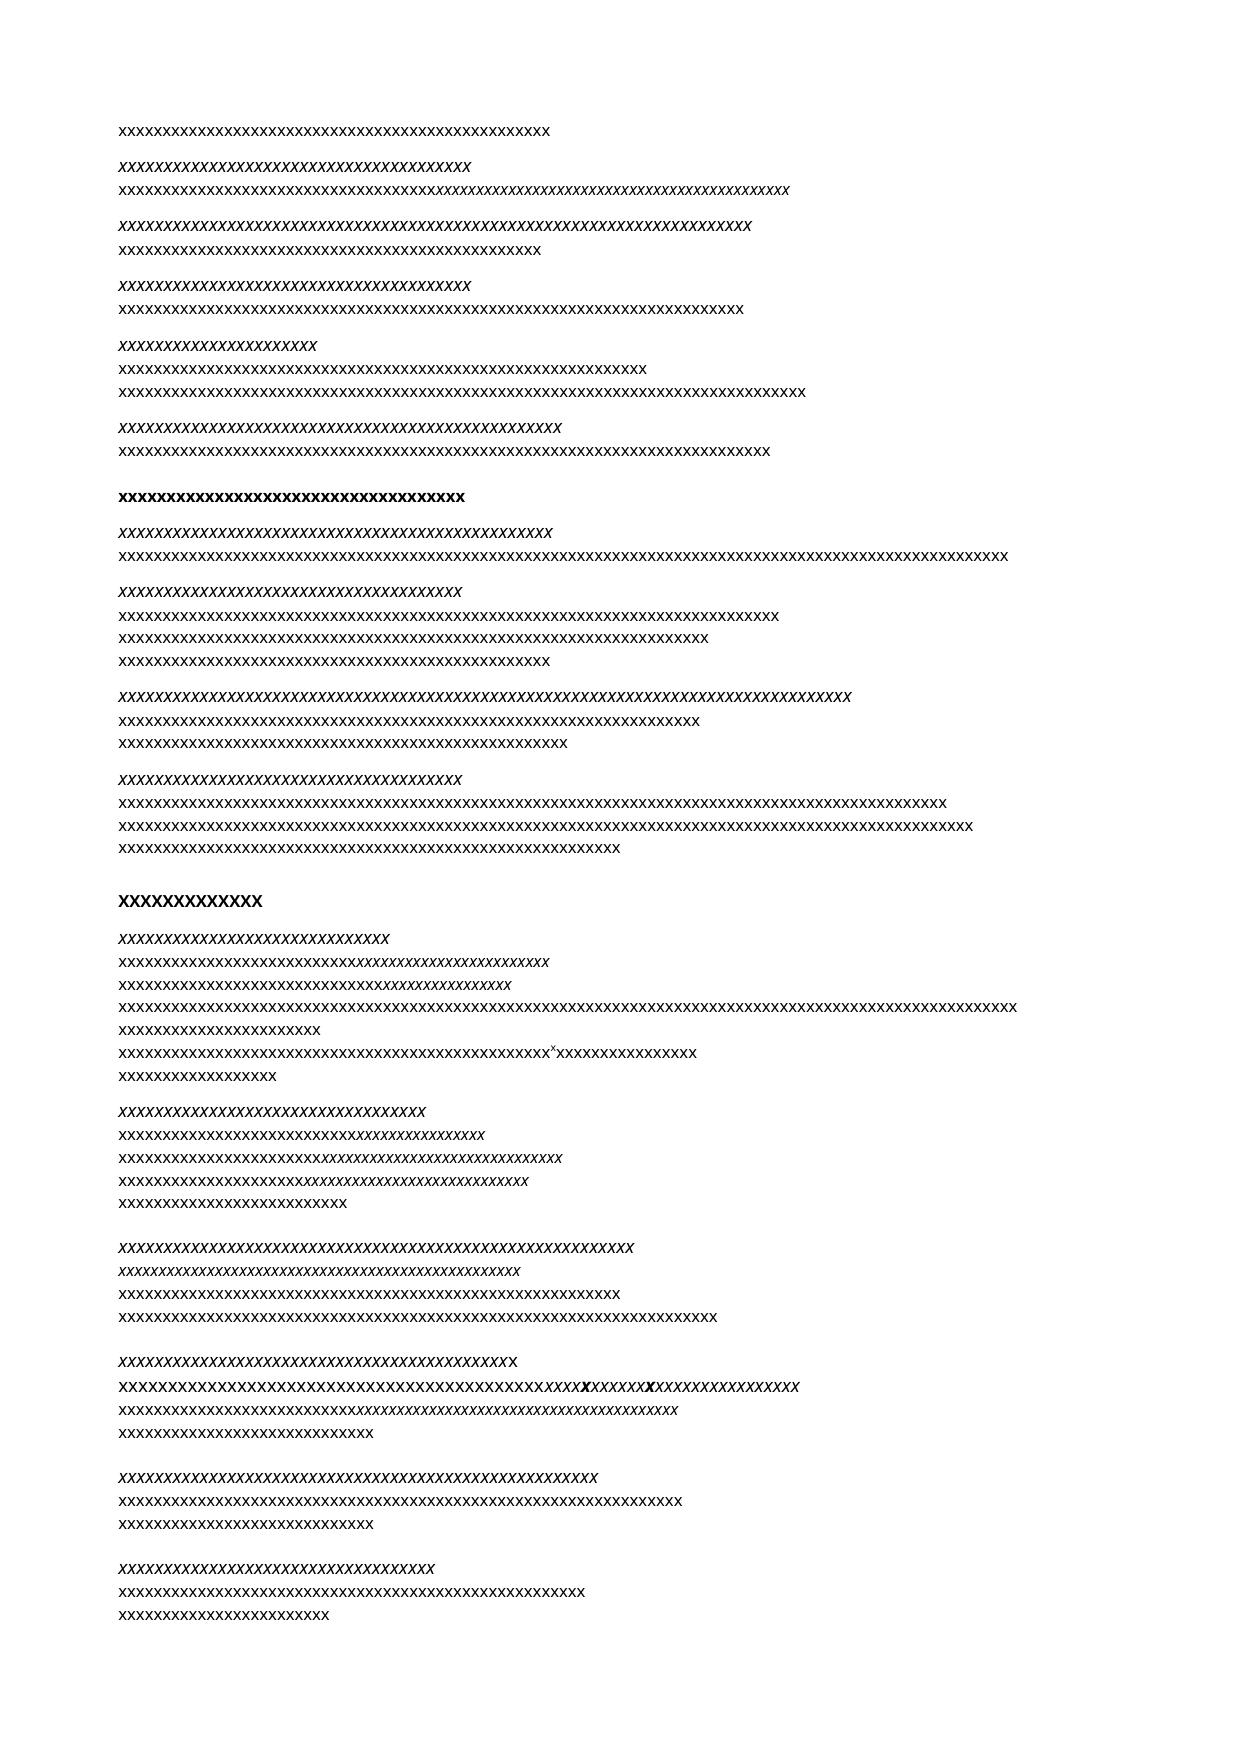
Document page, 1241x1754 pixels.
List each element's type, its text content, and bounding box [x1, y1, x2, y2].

text xxxxxxxxxxxxxxxxxxxxxxxxxxxxxxxxxxxxxxxxxxxxxxxxxxxxxxxxxxxxxxxxxxxxxxxxxxxxxxxxxxxxxxxxxxxxxxxxxxxxxx [118, 995, 1122, 1018]
text xxxxxxxxxxxxxxxxxxxxxxxxxxxxxxxxxxxxxxxxxxxxxxxxxxxxxxxxxxxxxxxxxx [118, 1040, 1122, 1063]
text xxxxxxxxxxxxxxxxxxxxxxxxxxxxxxxxxxxxxxxxxxxxxxxxxxxxx [118, 1463, 1122, 1489]
text xxxxxxxxxxxxxxxxxxxxxxxxxxxxxxxxxxxxxxxxxxxxxxxxxxxxxxxxxxxxxxxxxxx [118, 626, 1122, 649]
text xxxxxxxxxxxxxxxxxxxxxxx [118, 1018, 1122, 1040]
text xxxxxxxxxxxxxxxxxxxxxxxxxxxxxxxxxxxxxxxxxxxxxxxxxxxxxxxxxxxxxxxxxx [118, 708, 1122, 731]
text xxxxxxxxxxxxxxxxxxxxxxxxxxxxxxxxxxxxxxxxxxxxxxxxx [118, 1168, 1122, 1191]
text xxxxxxxxxxxxxxxxxxxxxxxxxxxxxxxxxxxxxxxxxxxxxx [118, 972, 1122, 995]
text xxxxxxxxxxxxxxxxxxxxxxxxxxxxxxxxxxxxxxxxxxxxxxxxxxx [118, 731, 1122, 754]
text xxxxxxxxxxxxxxxxxxxxxxxxxxxxxxxxxxx [118, 1554, 1122, 1580]
text xxxxxxxxxxxxxxxxxxxxxxxxxxxxxxxxxxxxxxxxxxxxxxxx [118, 518, 1063, 544]
text xxxxxxxxxxxxxxxxxxxxxxxxxxxxxxxxxxxxxxxxxxxxxxxxxxxxxxxxxxxxxxxxxxxxxxxxxxx [118, 603, 1122, 626]
text xxxxxxxxxxxxxxxxxxxxxxxxxxxxxxxxxxxxxxxxxxxxxxxxxxxxx [118, 1145, 1122, 1168]
text xxxxxxxxxxxxxxxxxxxxxxxxxxxxxxxxxxxxxxx [118, 271, 1122, 297]
text xxxxxxxxxxxxxxxxxxxxxxxxxxxxxxxxxxxxxxxxxxxxxxxxxxxxxxxxxxxxxxxxxxxxxxxxxxxxxx [118, 379, 1122, 402]
text xxxxxxxxxxxxxxxxxxxxxxxxxxxxxxxxxxxxxxxxxxxxxxxxxxxxxxxxxxxxxxxxxxxxxxxxxxxxxxxxx [118, 683, 1122, 708]
text xxxxxxxxxxxxxxxxxxxxxxxxxxxxxxxxxxxx [118, 484, 1122, 507]
text xxxxxxxxxxxxxxxxxxxxxxxxxxxxxxxxxxxxxxxxxxxxxxxxxxxxxxxxx [118, 1282, 1122, 1304]
text xxxxxxxxxxxxxxxxxxxxxxxxxxxxxxxxxxxxxxxxxxxxxxxxxxx [118, 949, 1122, 972]
text xxxxxxxxxxxxxxxxxxxxxxxxxxxxxxxxxxxxxxx [118, 152, 1122, 178]
text xxxxxxxxxxxxxxxxxxxxxxxxxxxxxxxxxxxxxxxxxxxxxxxxxxxxx [118, 1580, 1122, 1602]
text xxxxxxxxxxxxxxxxxxxxxxxxxxxxxxxxxxxxxxxxxxxxxxxxxxxxxxxxxxxxxxxx [118, 1489, 1122, 1512]
text xxxxxxxxxxxxxxxxxxxxxxxxxxxxxxxxxxxxxxxxxxxxxxxxx [118, 118, 1122, 141]
text xxxxxxxxxxxxxxxxxxxxxxxxxxxxxxxxxxxxxxxxxxxxxxxxxxxxxxxxxxxxxxxxxxxxxx [118, 212, 1122, 237]
text xxxxxxxxxxxxxxxxxxxxxxxxxxxxxxxxxxxxxxxxxxxxxxxxx [118, 413, 1122, 439]
text xxxxxxxxxxxxxxxxxxxxxxxxxxxxxxxxxxxxxxxxxxxxxxxxxxxxxxxxxxxxxxxxxxxxxxxxxxxxxxxxxxxxxxxxxxxxxxxxxxxxx [118, 544, 1063, 566]
text xxxxxxxxxxxxxxxxxxxxxxxxxxxxxxxxxxxxxxxxxxxxxxxxxxxxxxxxxxxxxxxxxxxxxxxxxxxxxxxx [118, 178, 1122, 200]
text xxxxxxxxxxxxxxxxxxxxxxxxxxxxxxxxxxxxxxxxxxxxxxxxxxxxxxxxxxxx [118, 356, 1122, 379]
text xxxxxxxxxxxxxxxxxxxxxxxxxx [118, 1191, 1122, 1233]
text xxxxxxxxxxxxxxxxxxxxxxxxxxxxxxxxxxxxxxxxxxxxxxxxxxxxxxxxxxxxxxxxxxx [118, 1398, 1122, 1421]
text xxxxxxxxxxxxxxxxxxxxxxxxxxxxxxxxxx [118, 1097, 1122, 1123]
text xxxxxxxxxxxxxxxxxxxxxxxx [118, 1602, 1122, 1625]
text xxxxxxxxxxxxxxxxxxxxxxxxxxxxxxxxxxxxxxxxxxxxxxxxx [118, 649, 1122, 671]
text xxxxxxxxxxxxxxxxxxxxxxxxxxxxxxxxxxxxxxxxxxxxxxxxxxxxxxxxxxxxxxxxxxxxxxx [118, 297, 1122, 319]
text xxxxxxxxxxxxx [118, 890, 1122, 924]
text xxxxxxxxxxxxxxxxxxxxxxxxxxxxxxxxxxxxxxxxxxxxxxxxxxxxxxxxxxxxxxxxxxxx [118, 1304, 1122, 1347]
text xxxxxxxxxxxxxxxxxxxxxxxxxxxxxx [118, 924, 1122, 949]
text xxxxxxxxxxxxxxxxxxxxxxxxxxxxxxxxxxxxxxxxxxxxxxxxxxxxxxxxxxxxxxxxxxxxxxx [118, 1372, 1122, 1398]
text xxxxxxxxxxxxxxxxxxxxxxxxxxxxxxxxxxxxxxxxxxxxxxxxxxxxxxxxxxxxxxxxxxxxxxxxxxxxxxxxxxxxxxxxxxxxxxxxx [118, 813, 1166, 836]
text xxxxxxxxxxxxxxxxxxxxxxxxxxxxxxxxxxxxxx [118, 765, 1122, 791]
text xxxxxxxxxxxxxxxxxxxxxxxxxxxxxxxxxxxxxxxxxxxxxxxxxxxxxxxxx [118, 836, 1122, 859]
text xxxxxxxxxxxxxxxxxxxxxxxxxxxxxxxxxxxxxxxxxxxxxxxxxx [118, 1259, 1122, 1282]
text xxxxxxxxxxxxxxxxxxxxxx [118, 331, 1122, 356]
text xxxxxxxxxxxxxxxxxxxxxxxxxxxxx [118, 1421, 1122, 1463]
text xxxxxxxxxxxxxxxxxxxxxxxxxxxxxxxxxxxxxxxxxxxxxxxxxxxxxxxxxxxxxxxxxxxxxxxxxxxxxxxxxxxxxxxxxxxxxx [118, 791, 1122, 813]
text xxxxxxxxxxxxxxxxxxxxxxxxxxxxxxxxxxxxxx [118, 578, 1122, 603]
text xxxxxxxxxxxxxxxxxxxxxxxxxxxxxxxxxxxxxxxxxxxxxxxxxxxxxxxxxxxxxxxxxxxxxxxxxx [118, 439, 1122, 461]
text xxxxxxxxxxxxxxxxxxxxxxxxxxxxxxxxxxxxxxxxxxxx [118, 1347, 1122, 1372]
text xxxxxxxxxxxxxxxxxxxxxxxxxxxxx [118, 1512, 1122, 1554]
text xxxxxxxxxxxxxxxxxxxxxxxxxxxxxxxxxxxxxxxxxxxxxxxxxxxxxxxxx [118, 1233, 1122, 1259]
text xxxxxxxxxxxxxxxxxxxxxxxxxxxxxxxxxxxxxxxxxxx [118, 1123, 1122, 1145]
text xxxxxxxxxxxxxxxxxxxxxxxxxxxxxxxxxxxxxxxxxxxxxxxx [118, 237, 1122, 260]
text xxxxxxxxxxxxxxxxxx [118, 1063, 1122, 1086]
